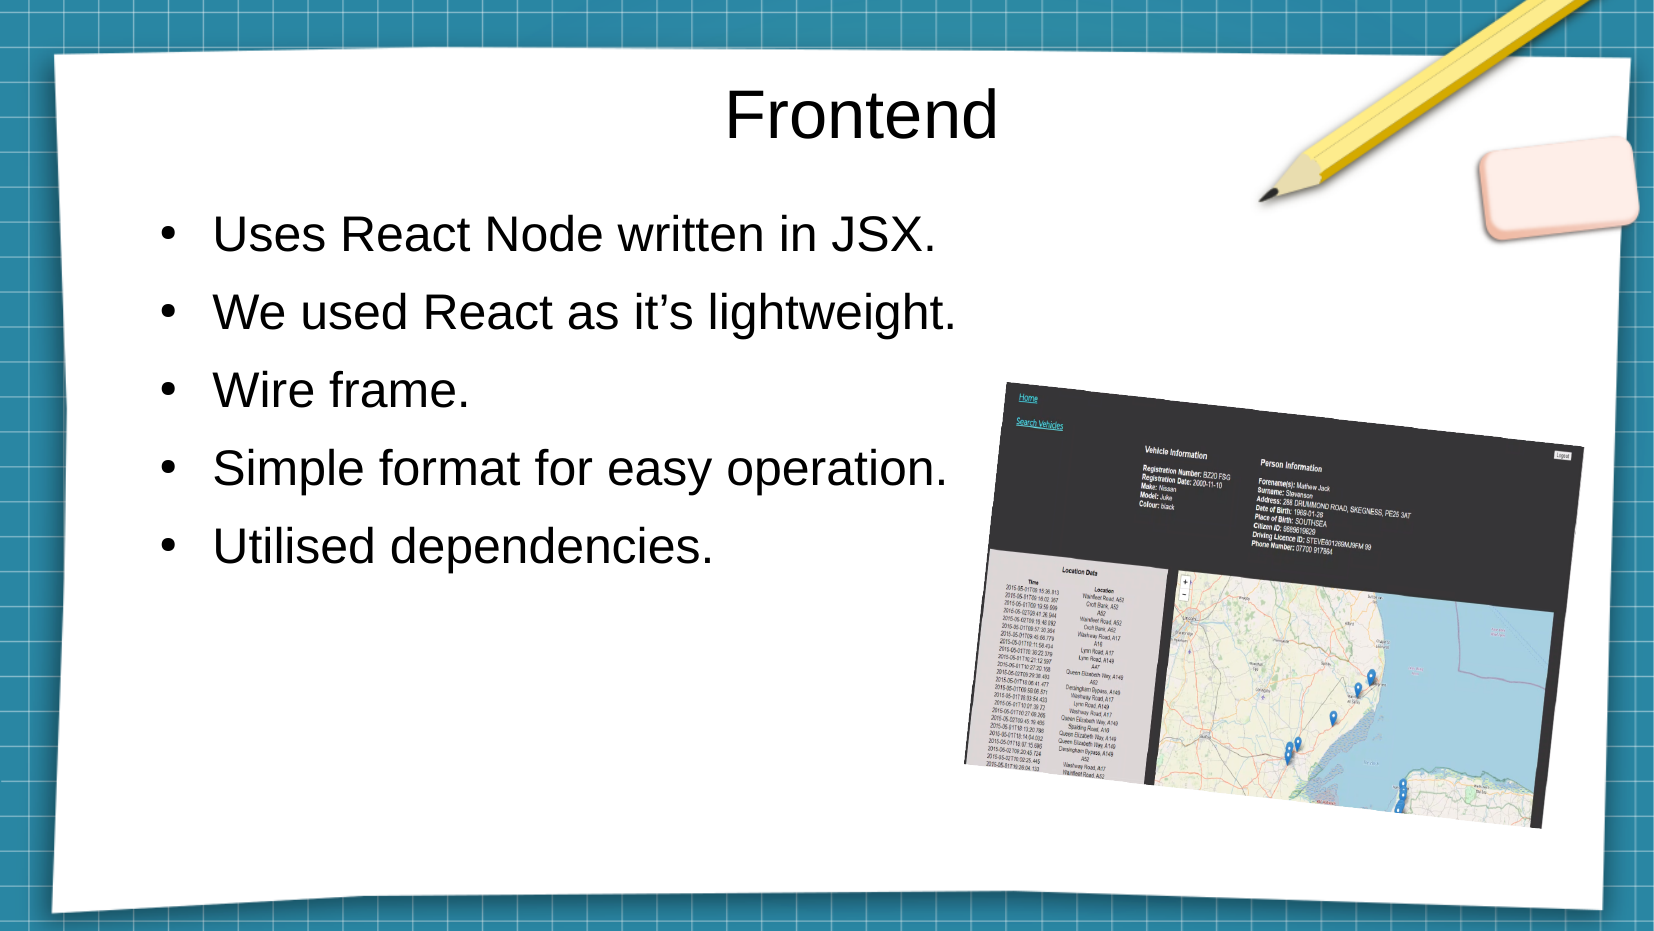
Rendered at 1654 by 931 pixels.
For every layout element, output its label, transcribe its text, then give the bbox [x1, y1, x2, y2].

picture [0, 0, 1654, 931]
title Frontend [82, 37, 1571, 193]
list Uses React Node written in JSX. We used React as it’s lightweight. Wire frame. Simple format for easy operation. Utilised dependencies. [141, 206, 1034, 816]
